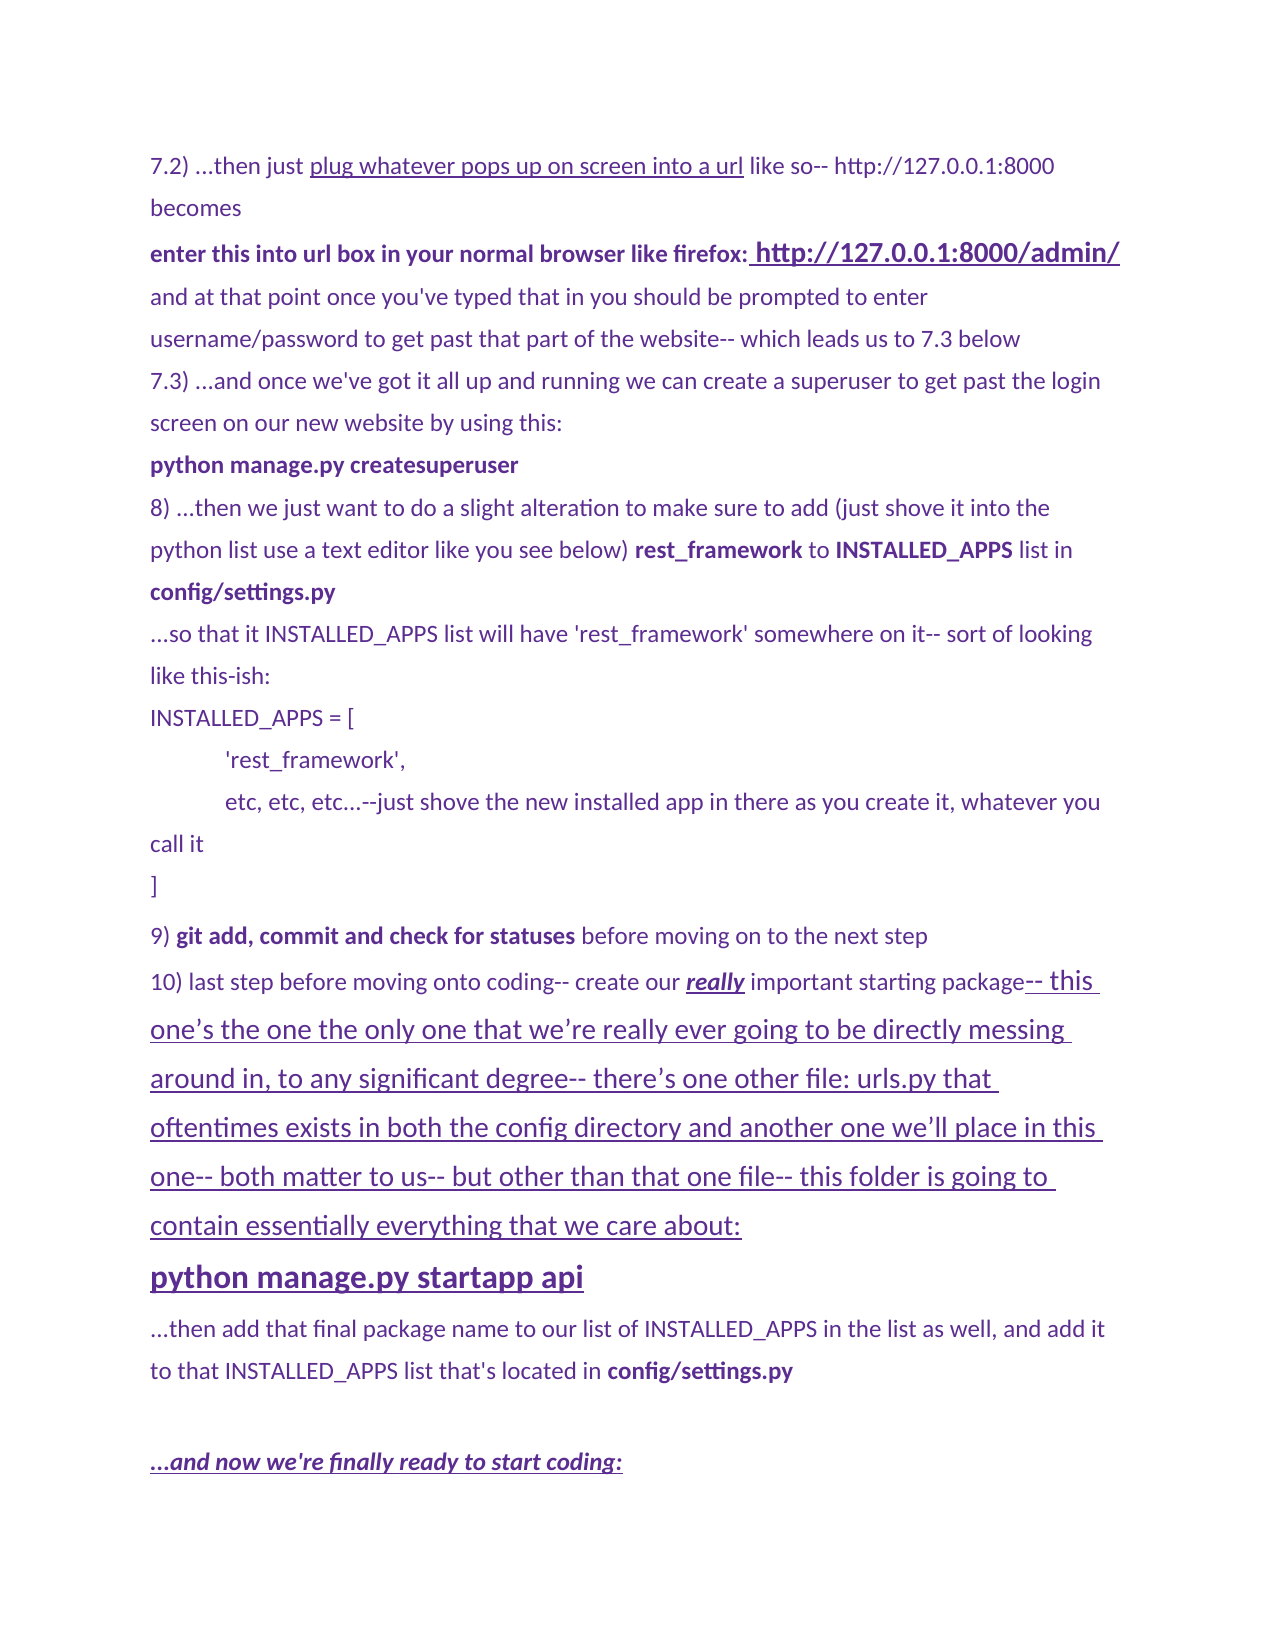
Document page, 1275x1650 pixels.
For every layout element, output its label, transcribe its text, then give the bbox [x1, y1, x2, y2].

text 9) git add, commit and check for statuses before moving on to the next step [150, 920, 1125, 951]
text etc, etc, etc...--just shove the new installed app in there as you create it, whatever you call it [150, 786, 1125, 859]
text ...then add that final package name to our list of INSTALLED_APPS in the list as well, and add it to that INSTALLED_APPS list that's located in config/settings.py [150, 1313, 1125, 1385]
text python manage.py createsuperuser [150, 450, 1125, 480]
text 7.2) ...then just plug whatever pops up on screen into a url like so-- http://127.0.0.1:8000 becomes [150, 150, 1125, 223]
text ...so that it INSTALLED_APPS list will have 'rest_framework' somewhere on it-- sort of looking like this-ish: [150, 618, 1125, 691]
text 8) ...then we just want to do a slight alteration to make sure to add (just shove it into the python list use a text editor like you see below) rest_framework to INSTALLED_APPS list in config/settings.py [150, 492, 1125, 606]
text 10) last step before moving onto coding-- create our really important starting package-- this one’s the one the only one that we’re really ever going to be directly messing around in, to any significant degree-- there’s one other file: urls.py that oftentimes exists in both the config directory and another one we’ll place in this one-- both matter to us-- but other than that one file-- this folder is going to contain essentially everything that we care about: [150, 962, 1125, 1243]
text 'rest_framework', [150, 744, 1125, 775]
text ...and now we're finally ready to start coding: [150, 1446, 1125, 1477]
text python manage.py startapp api [150, 1257, 1125, 1297]
text 7.3) ...and once we've got it all up and running we can create a superuser to get past the login screen on our new website by using this: [150, 366, 1125, 438]
text ] [150, 871, 1125, 901]
text enter this into url box in your normal browser like firefox: http://127.0.0.1:8000/admin/ and at that point once you've typed that in you should be prompted to enter username/password to get past that part of the website-- which leads us to 7.3 below [150, 234, 1125, 354]
text INSTALLED_APPS = [ [150, 702, 1125, 733]
